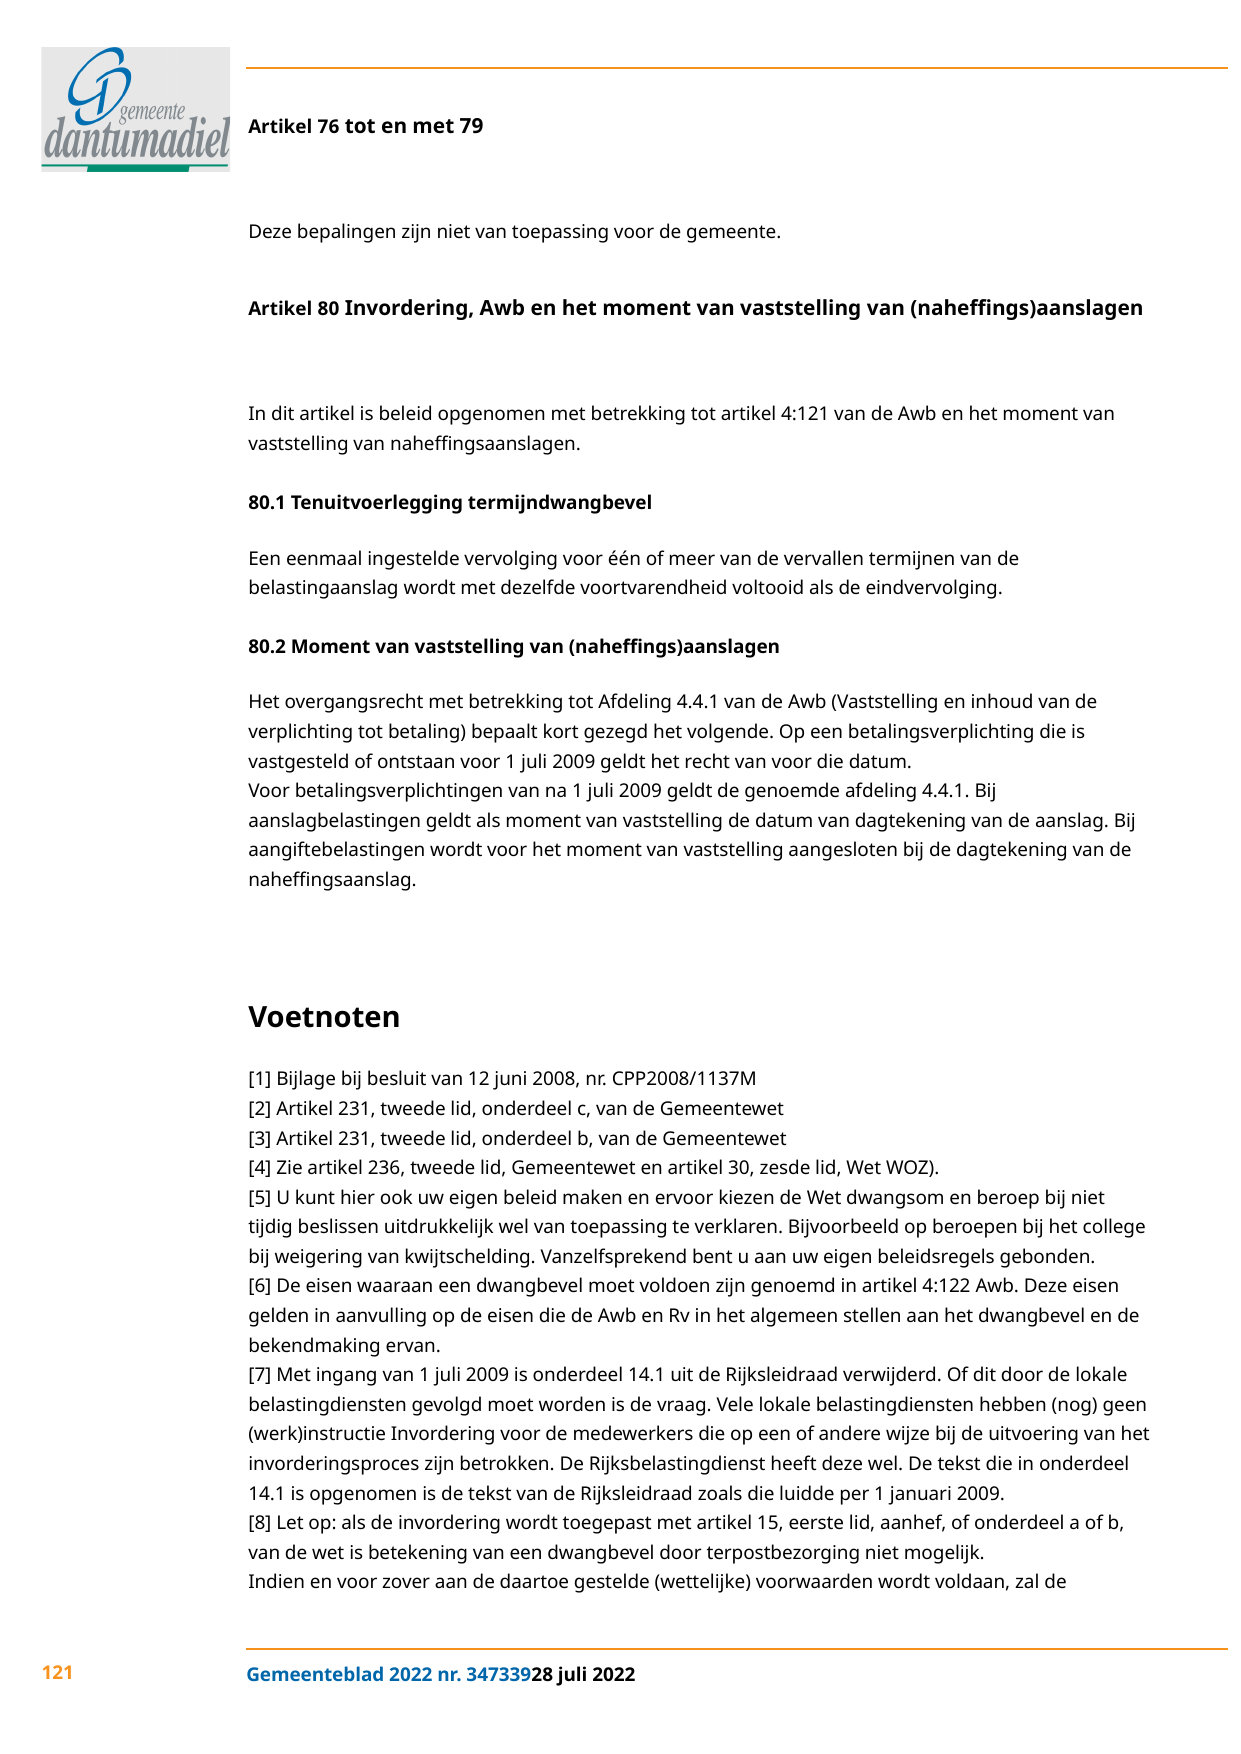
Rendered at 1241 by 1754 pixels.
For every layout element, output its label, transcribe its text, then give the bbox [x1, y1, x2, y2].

text [2] Artikel 231, tweede lid, onderdeel c, van de Gemeentewet [248, 1095, 1152, 1121]
text Deze bepalingen zijn niet van toepassing voor de gemeente. [248, 218, 1152, 244]
text [8] Let op: als de invordering wordt toegepast met artikel 15, eerste lid, aanhef, of onderdeel a of b, van de wet is betekening van een dwangbevel door terpostbezorging niet mogelijk. [248, 1509, 1152, 1565]
text [5] U kunt hier ook uw eigen beleid maken en ervoor kiezen de Wet dwangsom en beroep bij niet tijdig beslissen uitdrukkelijk wel van toepassing te verklaren. Bijvoorbeeld op beroepen bij het college bij weigering van kwijtschelding. Vanzelfsprekend bent u aan uw eigen beleidsregels gebonden. [248, 1184, 1152, 1269]
text In dit artikel is beleid opgenomen met betrekking tot artikel 4:121 van de Awb en het moment van vaststelling van naheffingsaanslagen. [248, 401, 1152, 456]
text [1] Bijlage bij besluit van 12 juni 2008, nr. CPP2008/1137M [248, 1066, 1152, 1091]
text [6] De eisen waaraan een dwangbevel moet voldoen zijn genoemd in artikel 4:122 Awb. Deze eisen gelden in aanvulling op de eisen die de Awb en Rv in het algemeen stellen aan het dwangbevel en de bekendmaking ervan. [248, 1273, 1152, 1358]
picture [41, 47, 231, 172]
text Artikel 76 tot en met 79 [248, 111, 1152, 139]
text [4] Zie artikel 236, tweede lid, Gemeentewet en artikel 30, zesde lid, Wet WOZ). [248, 1154, 1152, 1180]
text Het overgangsrecht met betrekking tot Afdeling 4.4.1 van de Awb (Vaststelling en inhoud van de verplichting tot betaling) bepaalt kort gezegd het volgende. Op een betalingsverplichting die is vastgesteld of ontstaan voor 1 juli 2009 geldt het recht van voor die datum. [248, 689, 1152, 774]
text Voor betalingsverplichtingen van na 1 juli 2009 geldt de genoemde afdeling 4.4.1. Bij aanslagbelastingen geldt als moment van vaststelling de datum van dagtekening van de aanslag. Bij aangiftebelastingen wordt voor het moment van vaststelling aangesloten bij de dagtekening van de naheffingsaanslag. [248, 777, 1152, 892]
text 80.1 Tenuitvoerlegging termijndwangbevel [248, 489, 1152, 515]
text Een eenmaal ingestelde vervolging voor één of meer van de vervallen termijnen van de belastingaanslag wordt met dezelfde voortvarendheid voltooid als de eindvervolging. [248, 545, 1152, 600]
text Indien en voor zover aan de daartoe gestelde (wettelijke) voorwaarden wordt voldaan, zal de [248, 1568, 1152, 1594]
text Voetnoten [248, 997, 1152, 1036]
text Artikel 80 Invordering, Awb en het moment van vaststelling van (naheffings)aanslagen [248, 293, 1152, 322]
text [3] Artikel 231, tweede lid, onderdeel b, van de Gemeentewet [248, 1125, 1152, 1151]
text [7] Met ingang van 1 juli 2009 is onderdeel 14.1 uit de Rijksleidraad verwijderd. Of dit door de lokale belastingdiensten gevolgd moet worden is de vraag. Vele lokale belastingdiensten hebben (nog) geen (werk)instructie Invordering voor de medewerkers die op een of andere wijze bij de uitvoering van het invorderingsproces zijn betrokken. De Rijksbelastingdienst heeft deze wel. De tekst die in onderdeel 14.1 is opgenomen is de tekst van de Rijksleidraad zoals die luidde per 1 januari 2009. [248, 1361, 1152, 1506]
text 80.2 Moment van vaststelling van (naheffings)aanslagen [248, 633, 1152, 659]
